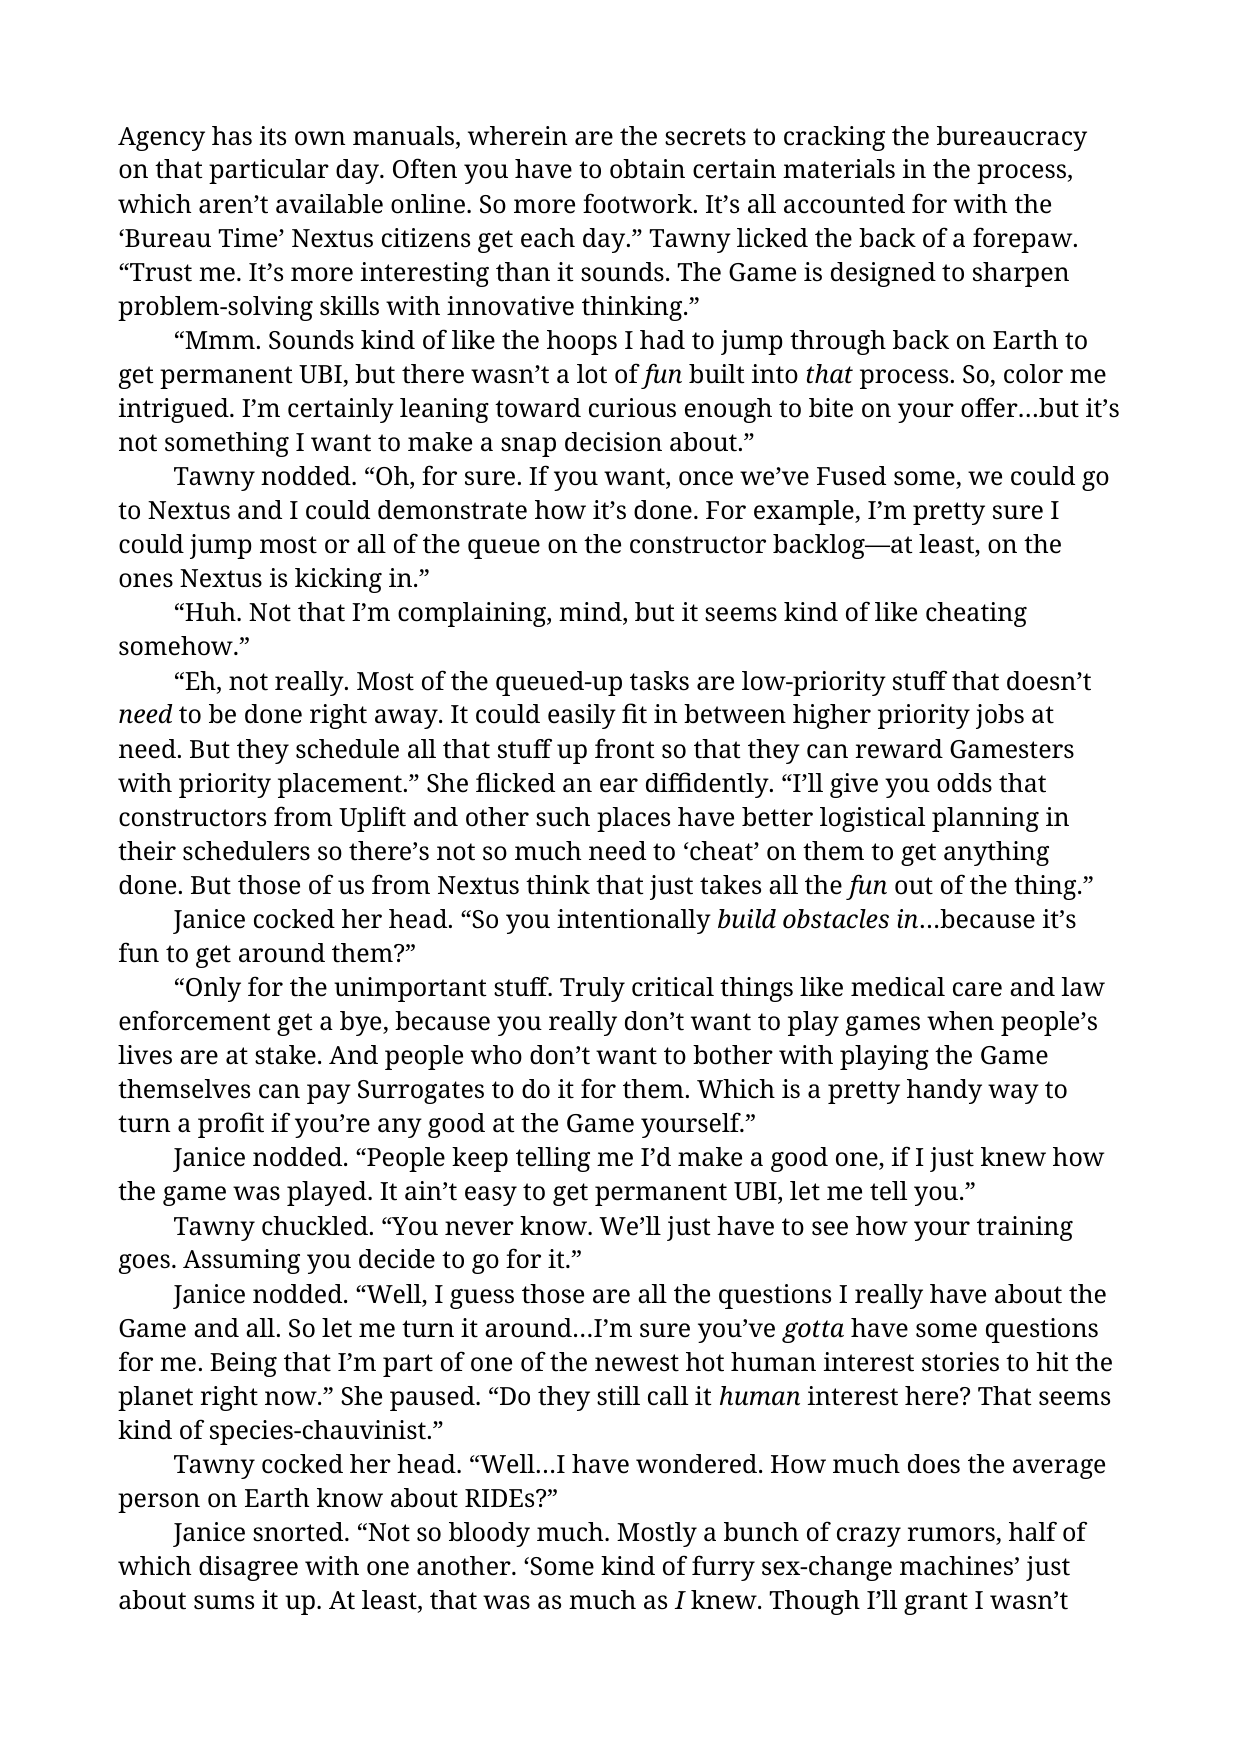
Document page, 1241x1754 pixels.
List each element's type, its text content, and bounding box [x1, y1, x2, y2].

text Tawny cocked her head. “Well…I have wondered. How much does the average person on Earth know about RIDEs?” [118, 1447, 1122, 1515]
text “Mmm. Sounds kind of like the hoops I had to jump through back on Earth to get permanent UBI, but there wasn’t a lot of fun built into that process. So, color me intrigued. I’m certainly leaning toward curious enough to bite on your offer…but it’s not something I want to make a snap decision about.” [118, 322, 1122, 459]
text “Huh. Not that I’m complaining, mind, but it seems kind of like cheating somehow.” [118, 595, 1122, 663]
text Agency has its own manuals, wherein are the secrets to cracking the bureaucracy on that particular day. Often you have to obtain certain materials in the process, which aren’t available online. So more footwork. It’s all accounted for with the ‘Bureau Time’ Nextus citizens get each day.” Tawny licked the back of a forepaw. “Trust me. It’s more interesting than it sounds. The Game is designed to sharpen problem-solving skills with innovative thinking.” [118, 118, 1122, 322]
text Janice cocked her head. “So you intentionally build obstacles in…because it’s fun to get around them?” [118, 902, 1122, 970]
text Tawny chuckled. “You never know. We’ll just have to see how your training goes. Assuming you decide to go for it.” [118, 1208, 1122, 1276]
text “Only for the unimportant stuff. Truly critical things like medical care and law enforcement get a bye, because you really don’t want to play games when people’s lives are at stake. And people who don’t want to bother with playing the Game themselves can pay Surrogates to do it for them. Which is a pretty handy way to turn a profit if you’re any good at the Game yourself.” [118, 970, 1122, 1140]
text Janice snorted. “Not so bloody much. Mostly a bunch of crazy rumors, half of which disagree with one another. ‘Some kind of furry sex-change machines’ just about sums it up. At least, that was as much as I knew. Though I’ll grant I wasn’t [118, 1515, 1122, 1617]
text Janice nodded. “People keep telling me I’d make a good one, if I just knew how the game was played. It ain’t easy to get permanent UBI, let me tell you.” [118, 1140, 1122, 1208]
text Tawny nodded. “Oh, for sure. If you want, once we’ve Fused some, we could go to Nextus and I could demonstrate how it’s done. For example, I’m pretty sure I could jump most or all of the queue on the constructor backlog—at least, on the ones Nextus is kicking in.” [118, 459, 1122, 595]
text “Eh, not really. Most of the queued-up tasks are low-priority stuff that doesn’t need to be done right away. It could easily fit in between higher priority jobs at need. But they schedule all that stuff up front so that they can reward Gamesters with priority placement.” She flicked an ear diffidently. “I’ll give you odds that constructors from Uplift and other such places have better logistical planning in their schedulers so there’s not so much need to ‘cheat’ on them to get anything done. But those of us from Nextus think that just takes all the fun out of the thing.” [118, 663, 1122, 902]
text Janice nodded. “Well, I guess those are all the questions I really have about the Game and all. So let me turn it around…I’m sure you’ve gotta have some questions for me. Being that I’m part of one of the newest hot human interest stories to hit the planet right now.” She paused. “Do they still call it human interest here? That seems kind of species-chauvinist.” [118, 1276, 1122, 1447]
